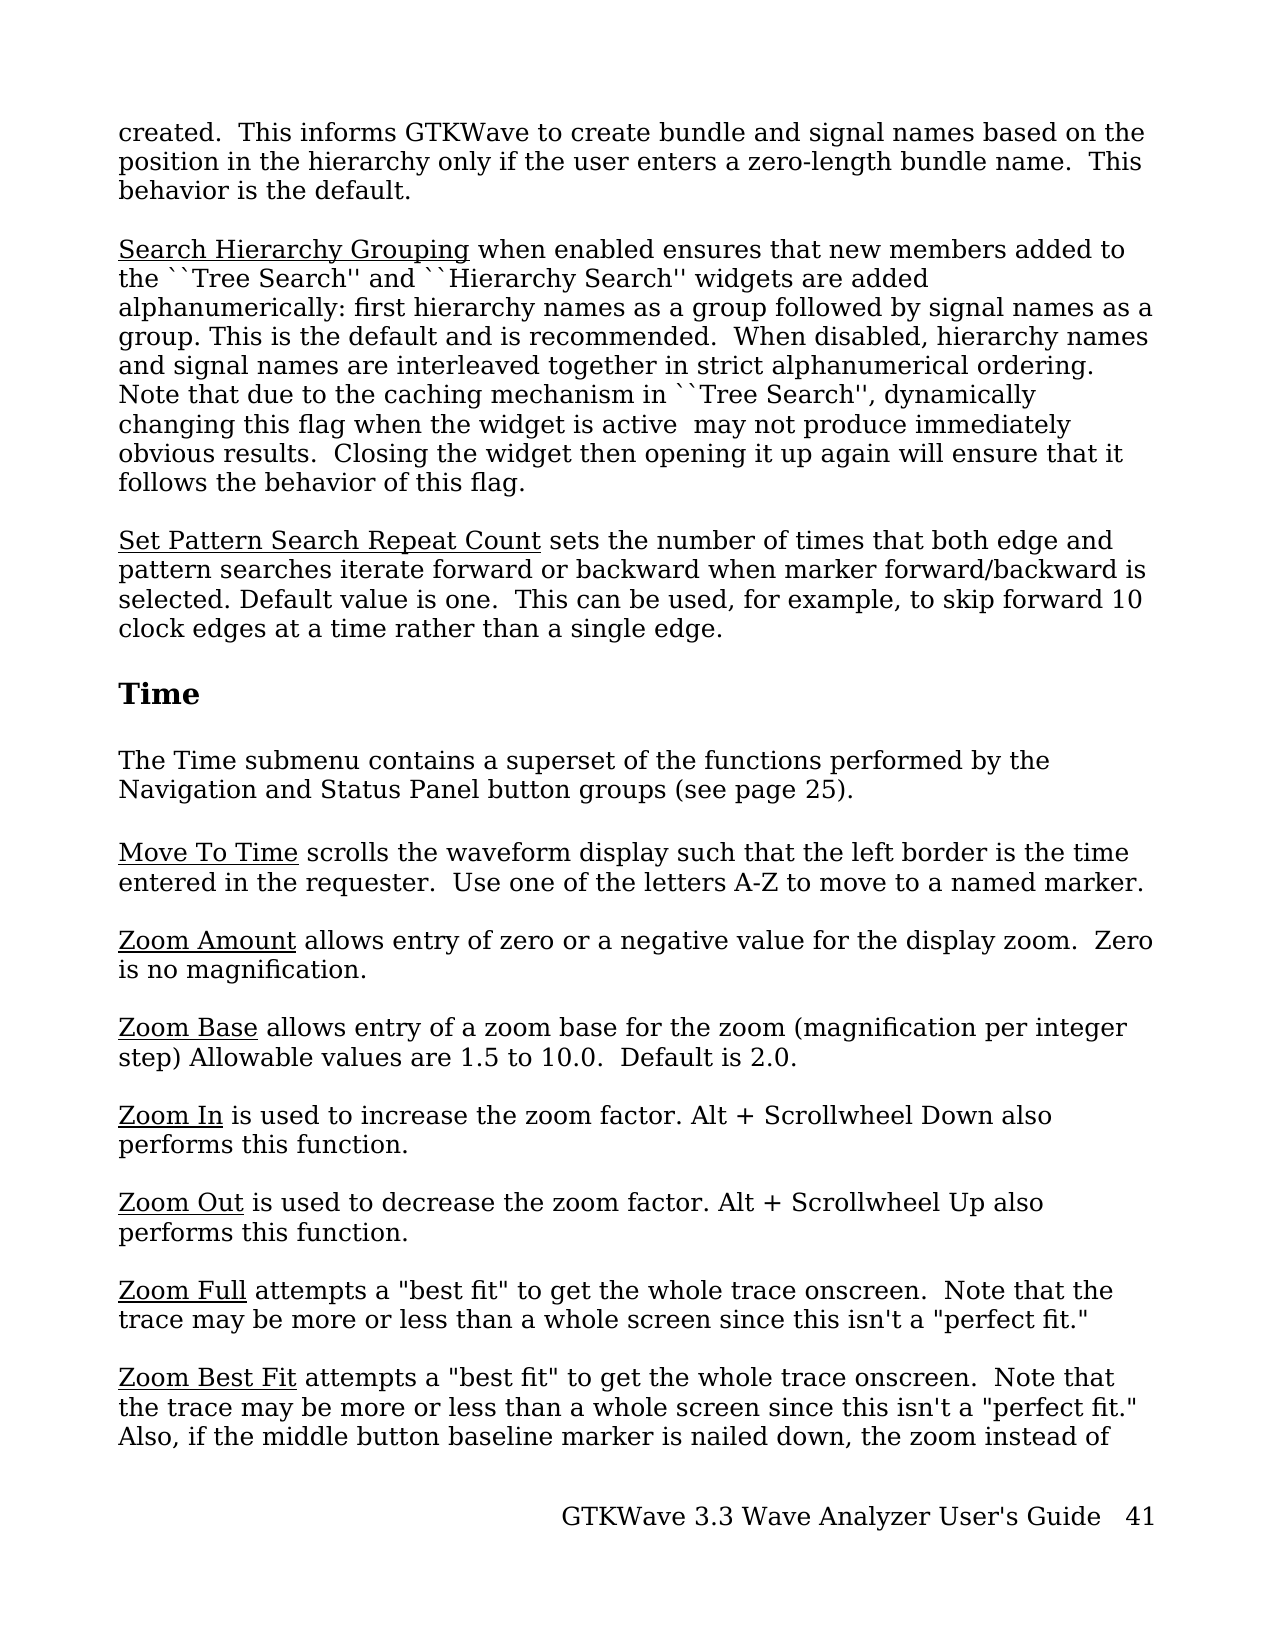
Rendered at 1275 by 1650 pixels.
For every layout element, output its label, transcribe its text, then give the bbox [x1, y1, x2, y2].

text Zoom Base allows entry of a zoom base for the zoom (magnification per integer step) Allowable values are 1.5 to 10.0. Default is 2.0. [118, 1013, 1157, 1072]
text Zoom Full attempts a "best fit" to get the whole trace onscreen. Note that the trace may be more or less than a whole screen since this isn't a "perfect fit." [118, 1276, 1157, 1334]
text Set Pattern Search Repeat Count sets the number of times that both edge and pattern searches iterate forward or backward when marker forward/backward is selected. Default value is one. This can be used, for example, to skip forward 10 clock edges at a time rather than a single edge. [118, 526, 1157, 643]
text Search Hierarchy Grouping when enabled ensures that new members added to the ``Tree Search'' and ``Hierarchy Search'' widgets are added alphanumerically: first hierarchy names as a group followed by signal names as a group. This is the default and is recommended. When disabled, hierarchy names and signal names are interleaved together in strict alphanumerical ordering. Note that due to the caching mechanism in ``Tree Search'', dynamically changing this flag when the widget is active may not produce immediately obvious results. Closing the widget then opening it up again will ensure that it follows the behavior of this flag. [118, 235, 1157, 497]
text Move To Time scrolls the waveform display such that the left border is the time entered in the requester. Use one of the letters A-Z to move to a named marker. [118, 838, 1157, 897]
text Zoom In is used to increase the zoom factor. Alt + Scrollwheel Down also performs this function. [118, 1101, 1157, 1159]
text created. This informs GTKWave to create bundle and signal names based on the position in the hierarchy only if the user enters a zero-length bundle name. This behavior is the default. [118, 118, 1157, 206]
text Zoom Best Fit attempts a "best fit" to get the whole trace onscreen. Note that the trace may be more or less than a whole screen since this isn't a "perfect fit." Also, if the middle button baseline marker is nailed down, the zoom instead of [118, 1363, 1157, 1451]
text The Time submenu contains a superset of the functions performed by the Navigation and Status Panel button groups (see page 25). [118, 746, 1157, 804]
text Time [118, 677, 1157, 712]
text Zoom Out is used to decrease the zoom factor. Alt + Scrollwheel Up also performs this function. [118, 1188, 1157, 1247]
text Zoom Amount allows entry of zero or a negative value for the display zoom. Zero is no magnification. [118, 926, 1157, 984]
